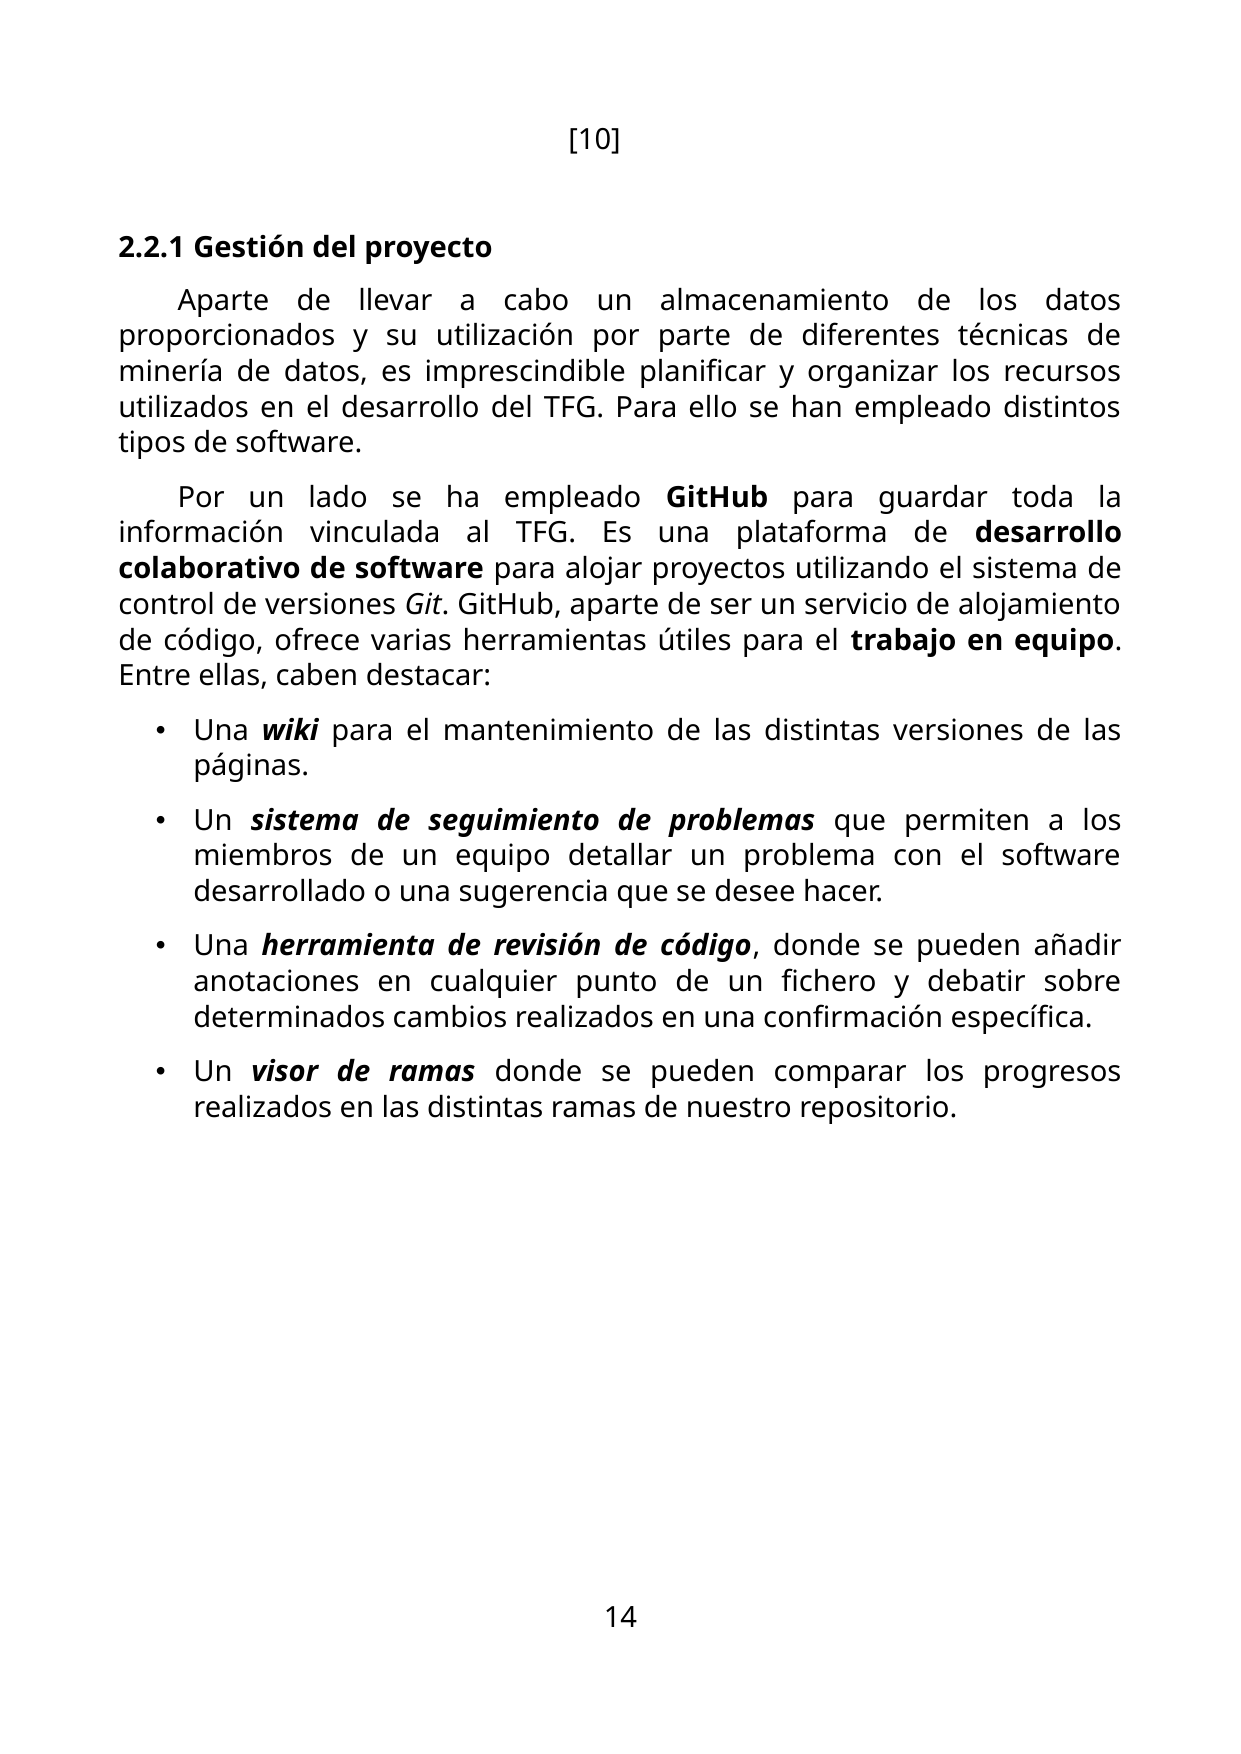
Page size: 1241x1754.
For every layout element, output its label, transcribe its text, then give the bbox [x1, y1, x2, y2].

list Una herramienta de revisión de código, donde se pueden añadir anotaciones en cualquier punto de un fichero y debatir sobre determinados cambios realizados en una confirmación específica. [156, 925, 1122, 1036]
text Por un lado se ha empleado GitHub para guardar toda la información vinculada al TFG. Es una plataforma de desarrollo colaborativo de software para alojar proyectos utilizando el sistema de control de versiones Git. GitHub, aparte de ser un servicio de alojamiento de código, ofrece varias herramientas útiles para el trabajo en equipo. Entre ellas, caben destacar: [118, 476, 1122, 694]
text [0] [118, 118, 1122, 158]
list Un visor de ramas donde se pueden comparar los progresos realizados en las distintas ramas de nuestro repositorio. [156, 1050, 1122, 1126]
list Un sistema de seguimiento de problemas que permiten a los miembros de un equipo detallar un problema con el software desarrollado o una sugerencia que se desee hacer. [156, 799, 1122, 910]
list Una wiki para el mantenimiento de las distintas versiones de las páginas. [156, 709, 1122, 784]
text Aparte de llevar a cabo un almacenamiento de los datos proporcionados y su utilización por parte de diferentes técnicas de minería de datos, es imprescindible planificar y organizar los recursos utilizados en el desarrollo del TFG. Para ello se han empleado distintos tipos de software. [118, 279, 1122, 461]
subtitle Gestión del proyecto [118, 227, 1122, 266]
